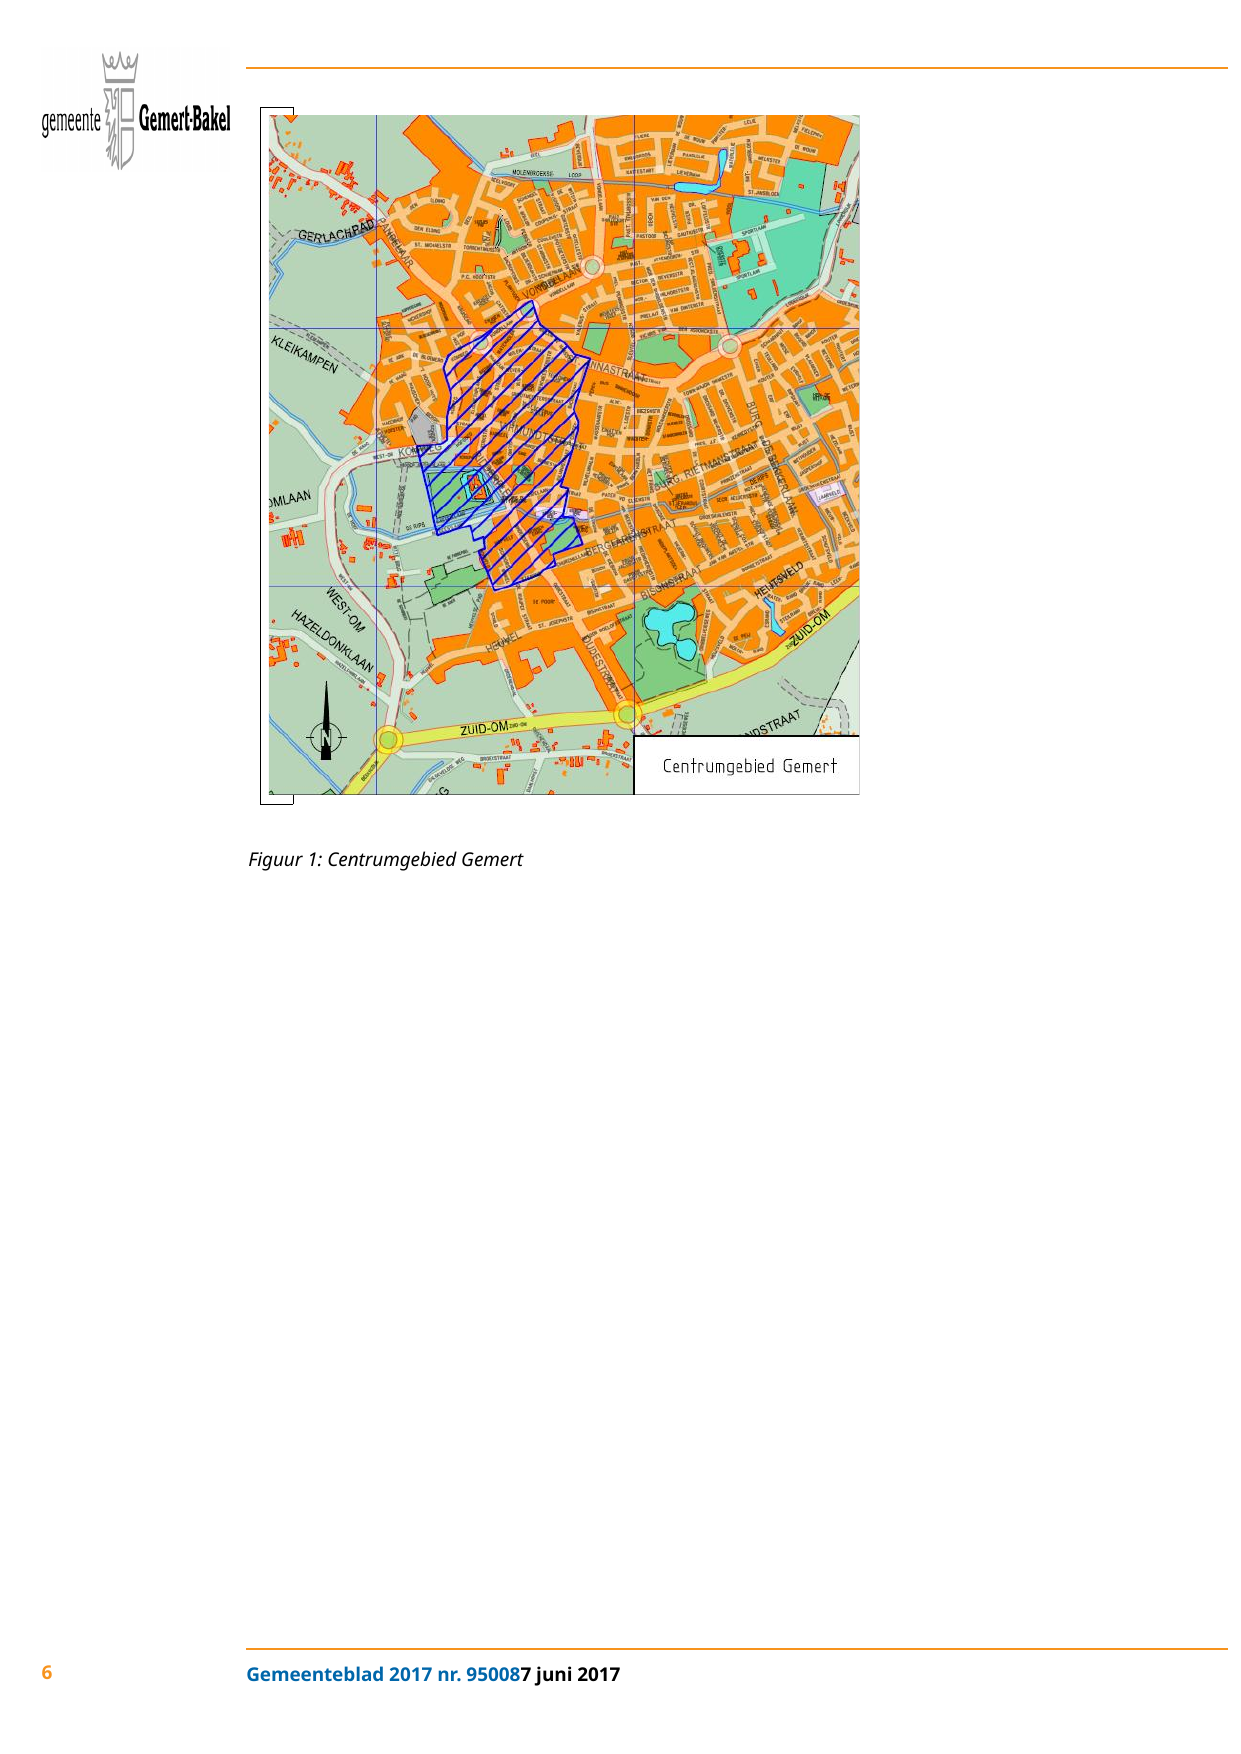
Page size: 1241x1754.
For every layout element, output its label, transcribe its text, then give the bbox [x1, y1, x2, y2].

picture [268, 115, 860, 795]
picture [41, 47, 231, 172]
text Figuur 1: Centrumgebied Gemert [248, 846, 1152, 872]
